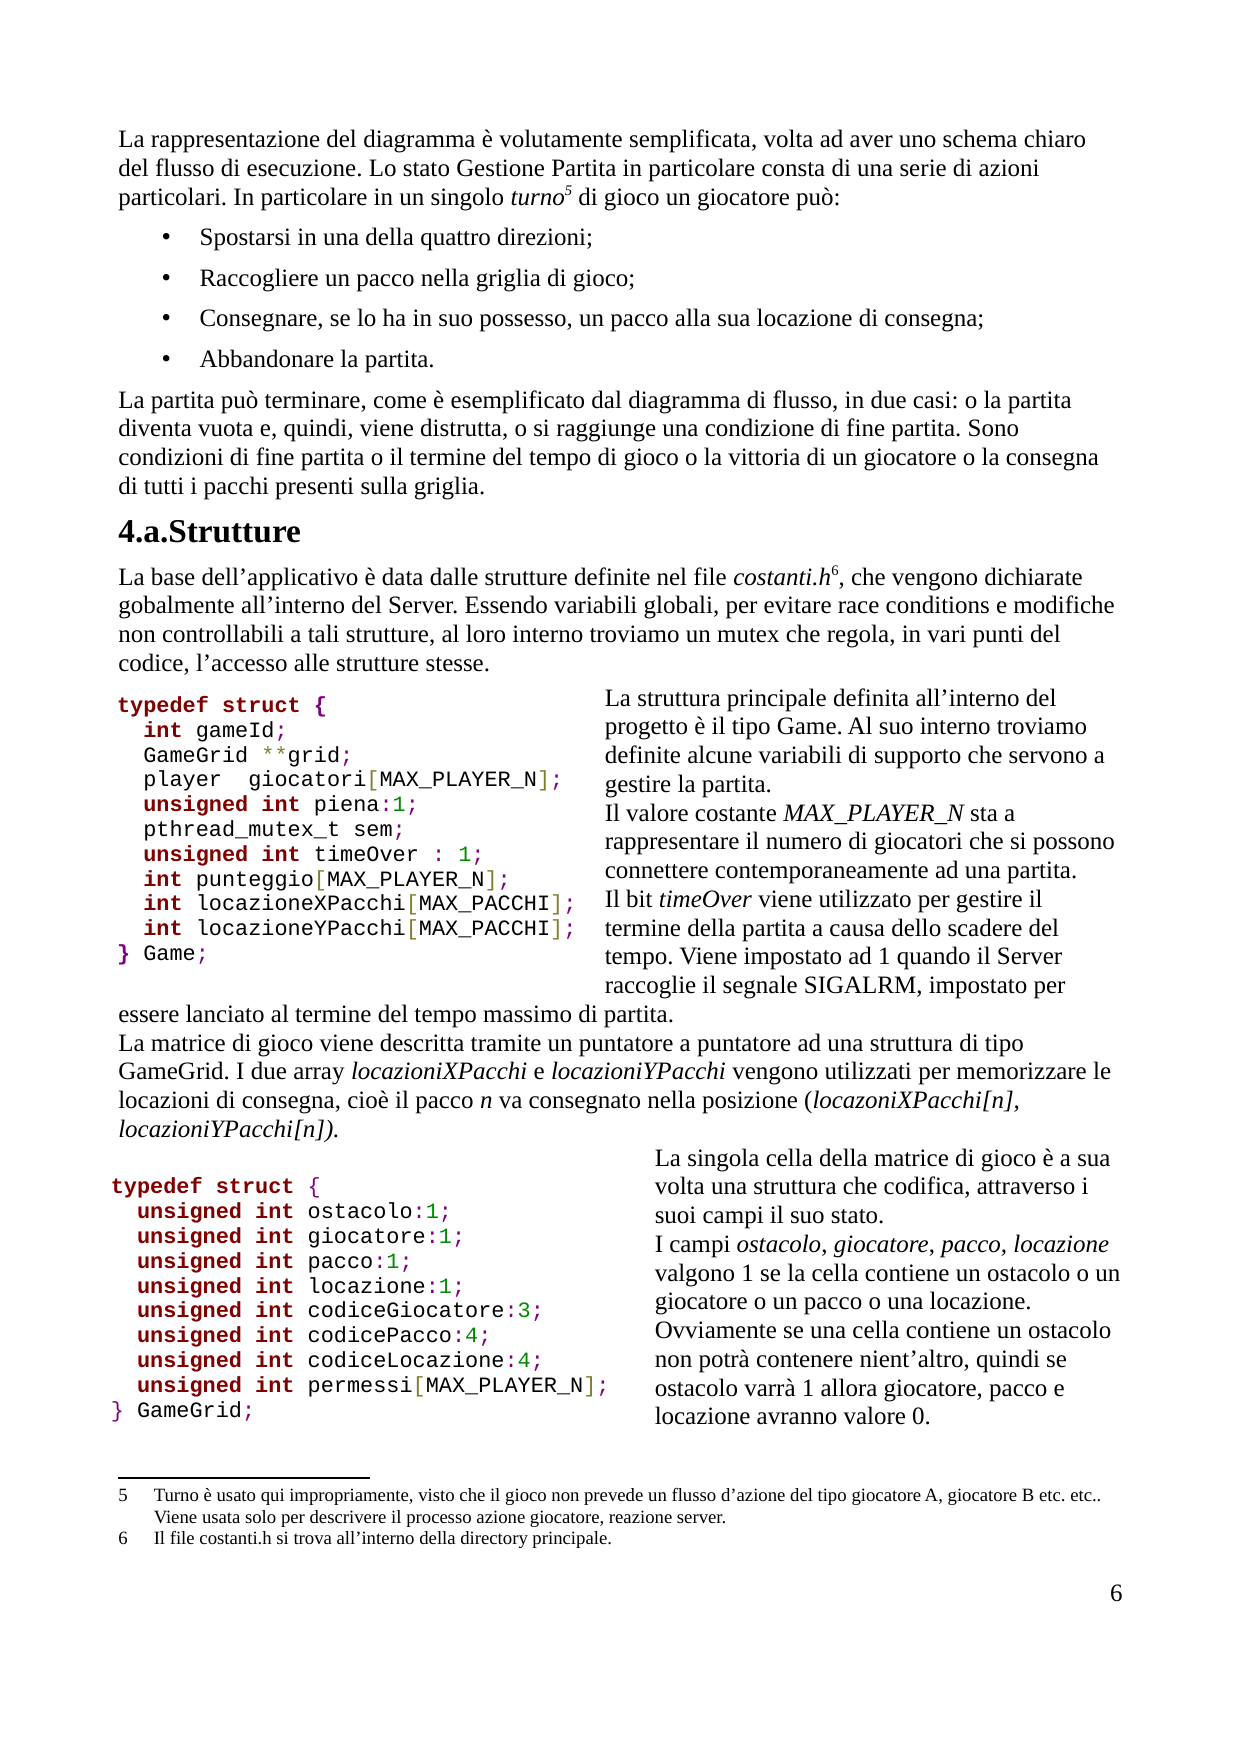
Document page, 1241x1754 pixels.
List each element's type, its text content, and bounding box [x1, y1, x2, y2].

list Abbandonare la partita. [162, 344, 1122, 373]
text Il bit timeOver viene utilizzato per gestire il termine della partita a causa dello scadere del tempo. Viene impostato ad 1 quando il Server raccoglie il segnale SIGALRM, impostato per essere lanciato al termine del tempo massimo di partita. [118, 884, 1122, 1028]
text Il valore costante MAX_PLAYER_N sta a rappresentare il numero di giocatori che si possono connettere contemporaneamente ad una partita. [118, 798, 1122, 884]
text La partita può terminare, come è esemplificato dal diagramma di flusso, in due casi: o la partita diventa vuota e, quindi, viene distrutta, o si raggiunge una condizione di fine partita. Sono condizioni di fine partita o il termine del tempo di gioco o la vittoria di un giocatore o la consegna di tutti i pacchi presenti sulla griglia. [118, 385, 1122, 500]
list Consegnare, se lo ha in suo possesso, un pacco alla sua locazione di consegna; [162, 303, 1122, 332]
list Spostarsi in una della quattro direzioni; [162, 222, 1122, 251]
text Turno è usato qui impropriamente, visto che il gioco non prevede un flusso d’azione del tipo giocatore A, giocatore B etc. etc.. Viene usata solo per descrivere il processo azione giocatore, reazione server. [118, 1484, 1122, 1527]
text I campi ostacolo, giocatore, pacco, locazione valgono 1 se la cella contiene un ostacolo o un giocatore o un pacco o una locazione. [118, 1229, 1122, 1315]
text La rappresentazione del diagramma è volutamente semplificata, volta ad aver uno schema chiaro del flusso di esecuzione. Lo stato Gestione Partita in particolare consta di una serie di azioni particolari. In particolare in un singolo turno di gioco un giocatore può: [118, 124, 1122, 210]
text La base dell’applicativo è data dalle strutture definite nel file costanti.h, che vengono dichiarate gobalmente all’interno del Server. Essendo variabili globali, per evitare race conditions e modifiche non controllabili a tali strutture, al loro interno troviamo un mutex che regola, in vari punti del codice, l’accesso alle strutture stesse. [118, 562, 1122, 677]
list Raccogliere un pacco nella griglia di gioco; [162, 263, 1122, 292]
text 4.a.Strutture [118, 512, 1122, 550]
text Il file costanti.h si trova all’interno della directory principale. [118, 1527, 1122, 1549]
text La singola cella della matrice di gioco è a sua volta una struttura che codifica, attraverso i suoi campi il suo stato. [118, 1143, 1122, 1229]
text La matrice di gioco viene descritta tramite un puntatore a puntatore ad una struttura di tipo GameGrid. I due array locazioniXPacchi e locazioniYPacchi vengono utilizzati per memorizzare le locazioni di consegna, cioè il pacco n va consegnato nella posizione (locazoniXPacchi[n], locazioniYPacchi[n]). [118, 1028, 1122, 1143]
text La struttura principale definita all’interno del progetto è il tipo Game. Al suo interno troviamo definite alcune variabili di supporto che servono a gestire la partita. [118, 683, 1122, 798]
text Ovviamente se una cella contiene un ostacolo non potrà contenere nient’altro, quindi se ostacolo varrà 1 allora giocatore, pacco e locazione avranno valore 0. [118, 1315, 1122, 1430]
